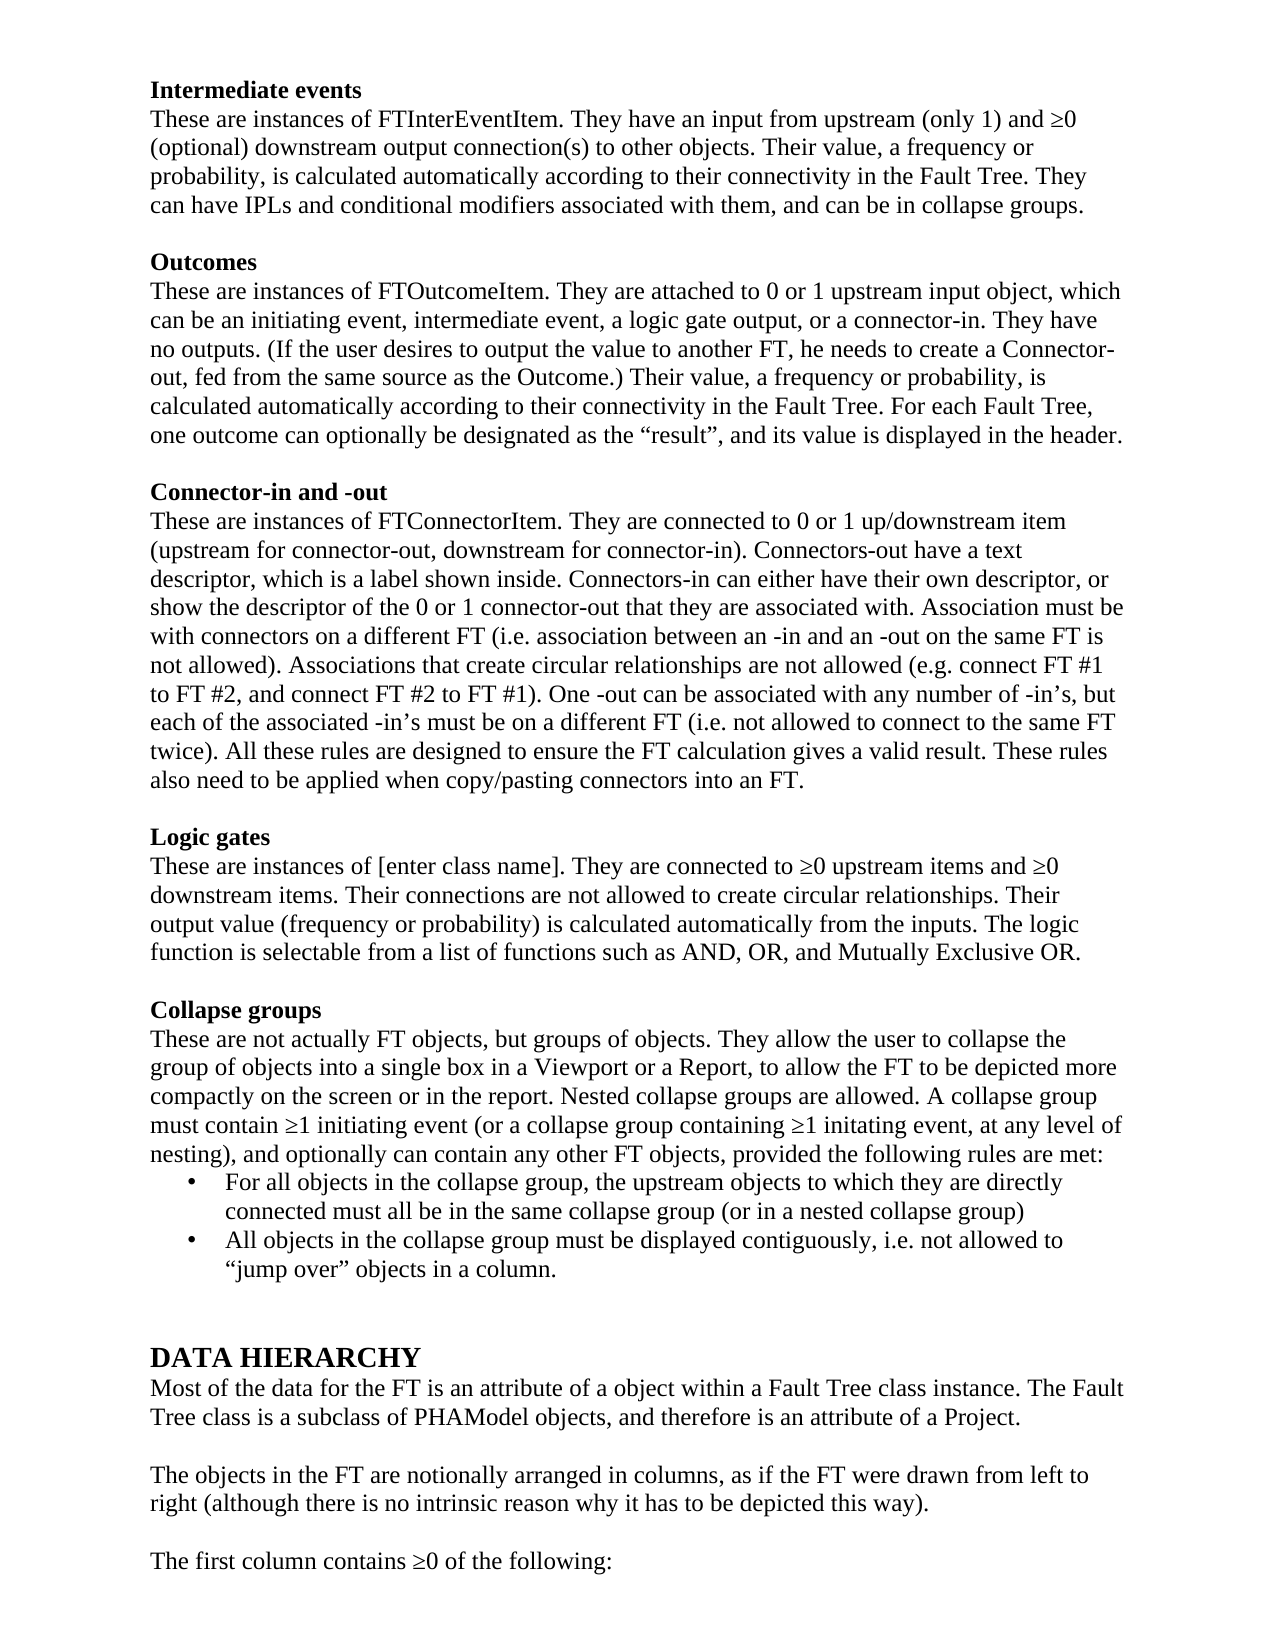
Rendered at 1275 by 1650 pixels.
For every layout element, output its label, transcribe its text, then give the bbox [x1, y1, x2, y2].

text The first column contains ≥0 of the following: [150, 1546, 1125, 1575]
text These are instances of [enter class name]. They are connected to ≥0 upstream items and ≥0 downstream items. Their connections are not allowed to create circular relationships. Their output value (frequency or probability) is calculated automatically from the inputs. The logic function is selectable from a list of functions such as AND, OR, and Mutually Exclusive OR. [150, 851, 1125, 966]
text DATA HIERARCHY [150, 1340, 1125, 1373]
text Connector-in and -out [150, 477, 1125, 506]
text These are not actually FT objects, but groups of objects. They allow the user to collapse the group of objects into a single box in a Viewport or a Report, to allow the FT to be depicted more compactly on the screen or in the report. Nested collapse groups are allowed. A collapse group must contain ≥1 initiating event (or a collapse group containing ≥1 initating event, at any level of nesting), and optionally can contain any other FT objects, provided the following rules are met: [150, 1024, 1125, 1167]
text These are instances of FTOutcomeItem. They are attached to 0 or 1 upstream input object, which can be an initiating event, intermediate event, a logic gate output, or a connector-in. They have no outputs. (If the user desires to output the value to another FT, he needs to create a Connector-out, fed from the same source as the Outcome.) Their value, a frequency or probability, is calculated automatically according to their connectivity in the Fault Tree. For each Fault Tree, one outcome can optionally be designated as the “result”, and its value is displayed in the header. [150, 276, 1125, 449]
text These are instances of FTConnectorItem. They are connected to 0 or 1 up/downstream item (upstream for connector-out, downstream for connector-in). Connectors-out have a text descriptor, which is a label shown inside. Connectors-in can either have their own descriptor, or show the descriptor of the 0 or 1 connector-out that they are associated with. Association must be with connectors on a different FT (i.e. association between an -in and an -out on the same FT is not allowed). Associations that create circular relationships are not allowed (e.g. connect FT #1 to FT #2, and connect FT #2 to FT #1). One -out can be associated with any number of -in’s, but each of the associated -in’s must be on a different FT (i.e. not allowed to connect to the same FT twice). All these rules are designed to ensure the FT calculation gives a valid result. These rules also need to be applied when copy/pasting connectors into an FT. [150, 506, 1125, 794]
text The objects in the FT are notionally arranged in columns, as if the FT were drawn from left to right (although there is no intrinsic reason why it has to be depicted this way). [150, 1460, 1125, 1517]
text Logic gates [150, 822, 1125, 851]
text These are instances of FTInterEventItem. They have an input from upstream (only 1) and ≥0 (optional) downstream output connection(s) to other objects. Their value, a frequency or probability, is calculated automatically according to their connectivity in the Fault Tree. They can have IPLs and conditional modifiers associated with them, and can be in collapse groups. [150, 104, 1125, 219]
text Intermediate events [150, 75, 1125, 104]
text Collapse groups [150, 995, 1125, 1024]
text Most of the data for the FT is an attribute of a object within a Fault Tree class instance. The Fault Tree class is a subclass of PHAModel objects, and therefore is an attribute of a Project. [150, 1373, 1125, 1431]
list For all objects in the collapse group, the upstream objects to which they are directly connected must all be in the same collapse group (or in a nested collapse group) [187, 1167, 1125, 1225]
list All objects in the collapse group must be displayed contiguously, i.e. not allowed to “jump over” objects in a column. [187, 1225, 1125, 1282]
text Outcomes [150, 247, 1125, 276]
